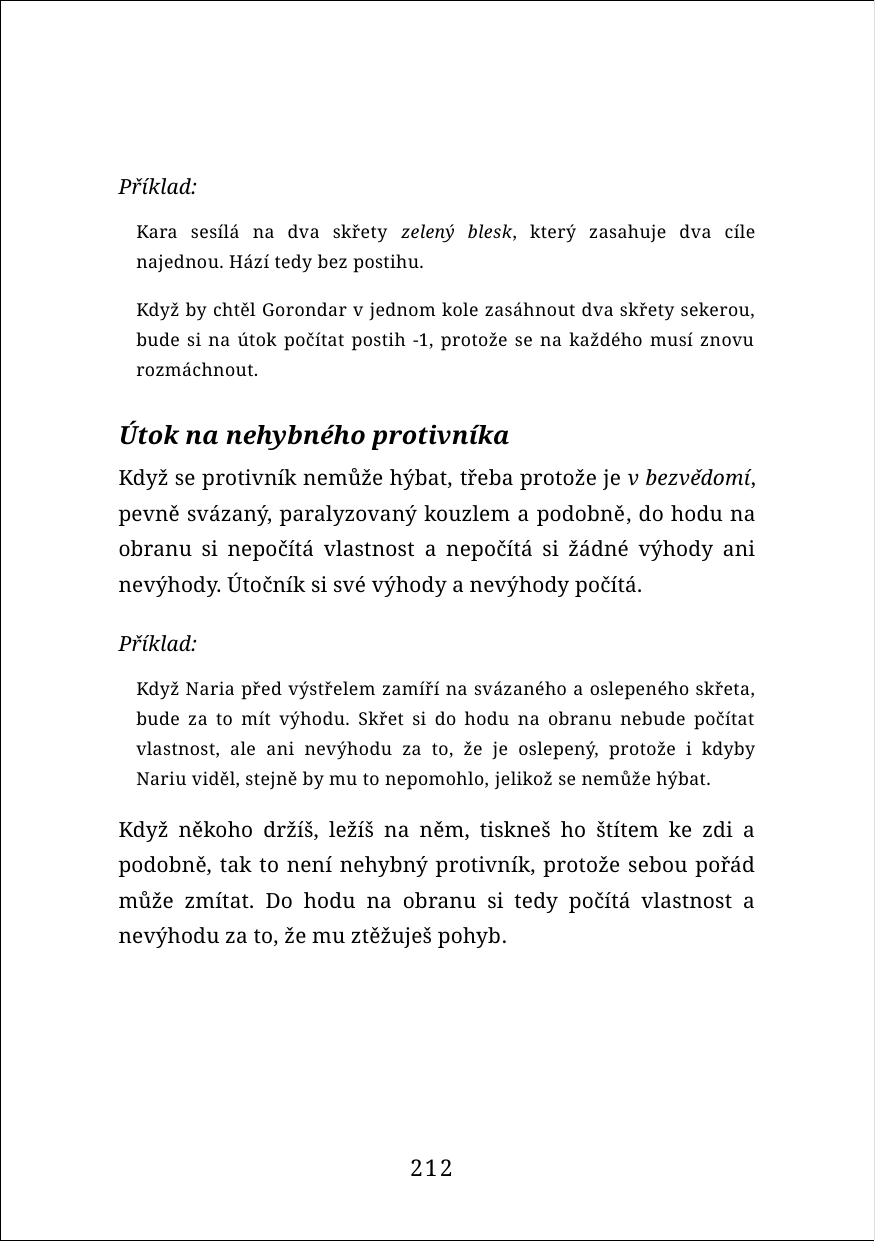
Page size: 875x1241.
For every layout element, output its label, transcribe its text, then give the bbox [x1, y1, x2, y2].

text Když se protivník nemůže hýbat, třeba protože je v bezvědomí, pevně svázaný, paralyzovaný kouzlem a podobně, do hodu na obranu si nepočítá vlastnost a nepočítá si žádné výhody ani nevýhody. Útočník si své výhody a nevýhody počítá. [118, 463, 756, 598]
text Když Naria před výstřelem zamíří na svázaného a oslepeného skřeta, bude za to mít výhodu. Skřet si do hodu na obranu nebude počítat vlastnost, ale ani nevýhodu za to, že je oslepený, protože i kdyby Nariu viděl, stejně by mu to nepomohlo, jelikož se nemůže hýbat. [136, 676, 756, 791]
text Příklad: [118, 629, 756, 657]
text Když někoho držíš, ležíš na něm, tiskneš ho štítem ke zdi a podobně, tak to není nehybný protivník, protože sebou pořád může zmítat. Do hodu na obranu si tedy počítá vlastnost a nevýhodu za to, že mu ztěžuješ pohyb. [118, 815, 756, 950]
text Kara sesílá na dva skřety zelený blesk, který zasahuje dva cíle najednou. Hází tedy bez postihu. [136, 219, 756, 273]
text Příklad: [118, 172, 756, 200]
text Když by chtěl Gorondar v jednom kole zasáhnout dva skřety sekerou, bude si na útok počítat postih -1, protože se na každého musí znovu rozmáchnout. [136, 297, 756, 382]
subtitle Útok na nehybného protivníka [118, 417, 756, 451]
